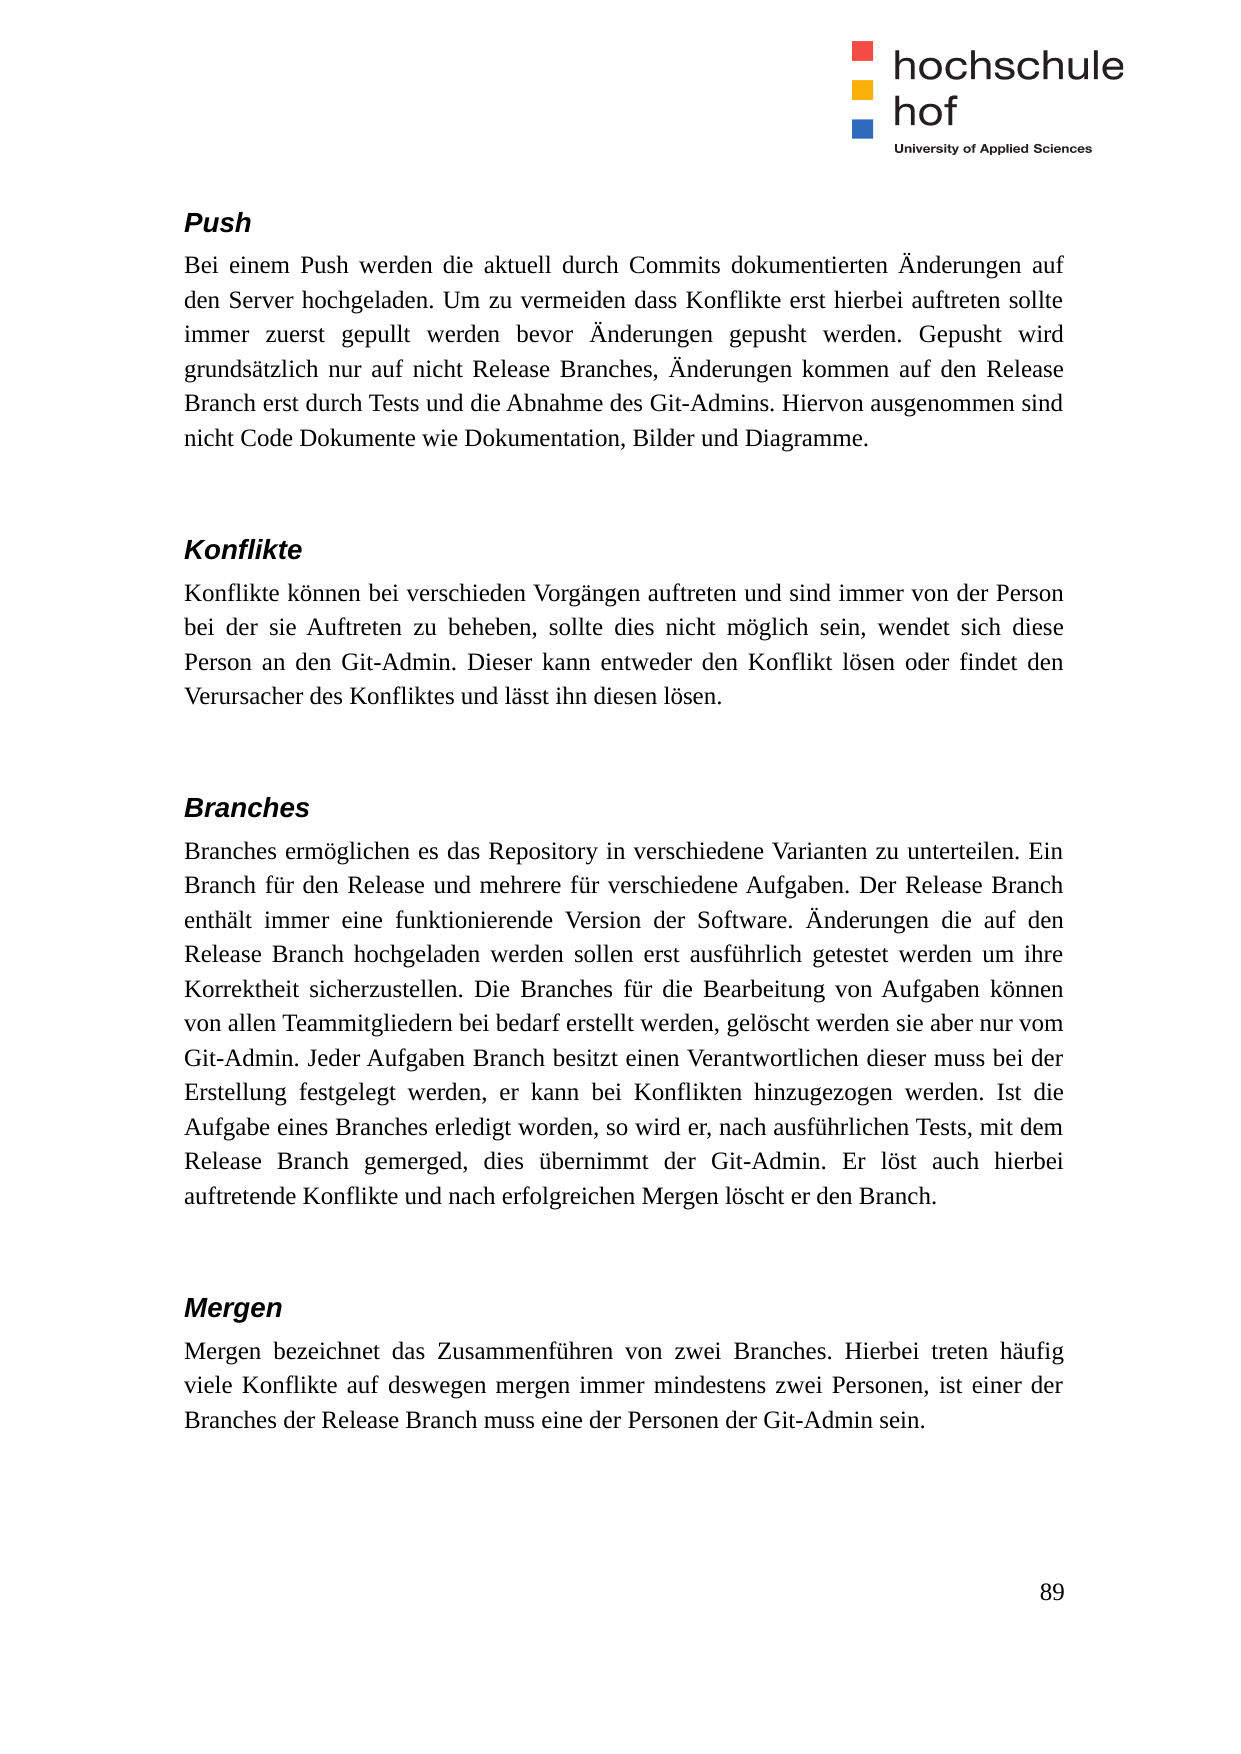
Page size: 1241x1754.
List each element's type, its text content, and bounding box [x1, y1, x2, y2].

subtitle Mergen [184, 1292, 1064, 1323]
subtitle Konflikte [184, 533, 1064, 565]
text Bei einem Push werden die aktuell durch Commits dokumentierten Änderungen auf den Server hochgeladen. Um zu vermeiden dass Konflikte erst hierbei auftreten sollte immer zuerst gepullt werden bevor Änderungen gepusht werden. Gepusht wird grundsätzlich nur auf nicht Release Branches, Änderungen kommen auf den Release Branch erst durch Tests und die Abnahme des Git-Admins. Hiervon ausgenommen sind nicht Code Dokumente wie Dokumentation, Bilder und Diagramme. [184, 250, 1064, 451]
picture [852, 41, 1124, 155]
text Mergen bezeichnet das Zusammenführen von zwei Branches. Hierbei treten häufig viele Konflikte auf deswegen mergen immer mindestens zwei Personen, ist einer der Branches der Release Branch muss eine der Personen der Git-Admin sein. [184, 1336, 1064, 1434]
subtitle Branches [184, 792, 1064, 824]
text Branches ermöglichen es das Repository in verschiedene Varianten zu unterteilen. Ein Branch für den Release und mehrere für verschiedene Aufgaben. Der Release Branch enthält immer eine funktionierende Version der Software. Änderungen die auf den Release Branch hochgeladen werden sollen erst ausführlich getestet werden um ihre Korrektheit sicherzustellen. Die Branches für die Bearbeitung von Aufgaben können von allen Teammitgliedern bei bedarf erstellt werden, gelöscht werden sie aber nur vom Git-Admin. Jeder Aufgaben Branch besitzt einen Verantwortlichen dieser muss bei der Erstellung festgelegt werden, er kann bei Konflikten hinzugezogen werden. Ist die Aufgabe eines Branches erledigt worden, so wird er, nach ausführlichen Tests, mit dem Release Branch gemerged, dies übernimmt der Git-Admin. Er löst auch hierbei auftretende Konflikte und nach erfolgreichen Mergen löscht er den Branch. [184, 836, 1064, 1210]
subtitle Push [184, 206, 1064, 238]
text Konflikte können bei verschieden Vorgängen auftreten und sind immer von der Person bei der sie Auftreten zu beheben, sollte dies nicht möglich sein, wendet sich diese Person an den Git-Admin. Dieser kann entweder den Konflikt lösen oder findet den Verursacher des Konfliktes und lässt ihn diesen lösen. [184, 578, 1064, 710]
